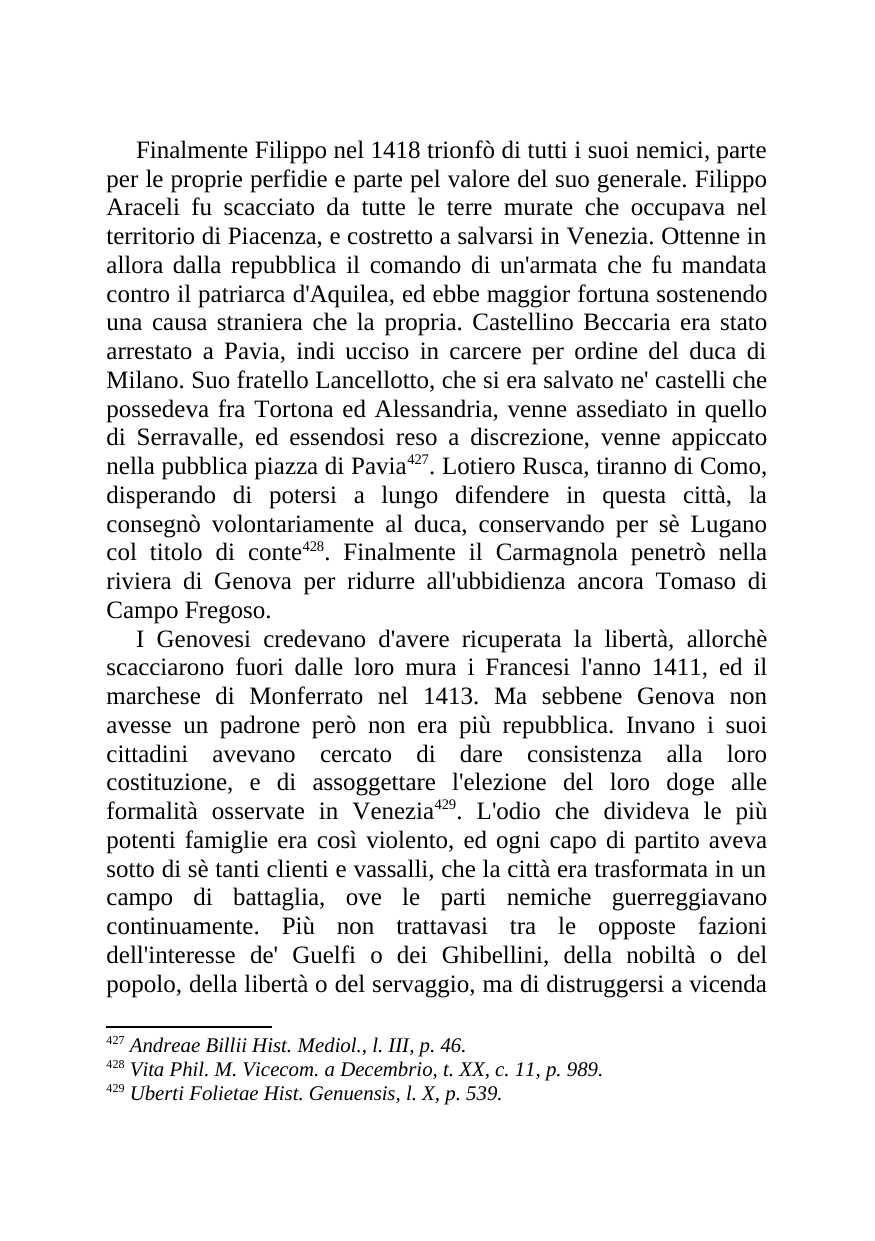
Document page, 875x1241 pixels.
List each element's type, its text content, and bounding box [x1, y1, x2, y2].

text Vita Phil. M. Vicecom. a Decembrio, t. XX, c. 11, p. 989. [106, 1057, 768, 1081]
text Finalmente Filippo nel 1418 trionfò di tutti i suoi nemici, parte per le proprie perfidie e parte pel valore del suo generale. Filippo Araceli fu scacciato da tutte le terre murate che occupava nel territorio di Piacenza, e costretto a salvarsi in Venezia. Ottenne in allora dalla repubblica il comando di un'armata che fu mandata contro il patriarca d'Aquilea, ed ebbe maggior fortuna sostenendo una causa straniera che la propria. Castellino Beccaria era stato arrestato a Pavia, indi ucciso in carcere per ordine del duca di Milano. Suo fratello Lancellotto, che si era salvato ne' castelli che possedeva fra Tortona ed Alessandria, venne assediato in quello di Serravalle, ed essendosi reso a discrezione, venne appiccato nella pubblica piazza di Pavia. Lotiero Rusca, tiranno di Como, disperando di potersi a lungo difendere in questa città, la consegnò volontariamente al duca, conservando per sè Lugano col titolo di conte. Finalmente il Carmagnola penetrò nella riviera di Genova per ridurre all'ubbidienza ancora Tomaso di Campo Fregoso. [106, 135, 768, 624]
text Andreae Billii Hist. Mediol., l. III, p. 46. [106, 1033, 768, 1057]
text Uberti Folietae Hist. Genuensis, l. X, p. 539. [106, 1081, 768, 1105]
text I Genovesi credevano d'avere ricuperata la libertà, allorchè scacciarono fuori dalle loro mura i Francesi l'anno 1411, ed il marchese di Monferrato nel 1413. Ma sebbene Genova non avesse un padrone però non era più repubblica. Invano i suoi cittadini avevano cercato di dare consistenza alla loro costituzione, e di assoggettare l'elezione del loro doge alle formalità osservate in Venezia. L'odio che divideva le più potenti famiglie era così violento, ed ogni capo di partito aveva sotto di sè tanti clienti e vassalli, che la città era trasformata in un campo di battaglia, ove le parti nemiche guerreggiavano continuamente. Più non trattavasi tra le opposte fazioni dell'interesse de' Guelfi o dei Ghibellini, della nobiltà o del popolo, della libertà o del servaggio, ma di distruggersi a vicenda [106, 624, 768, 997]
